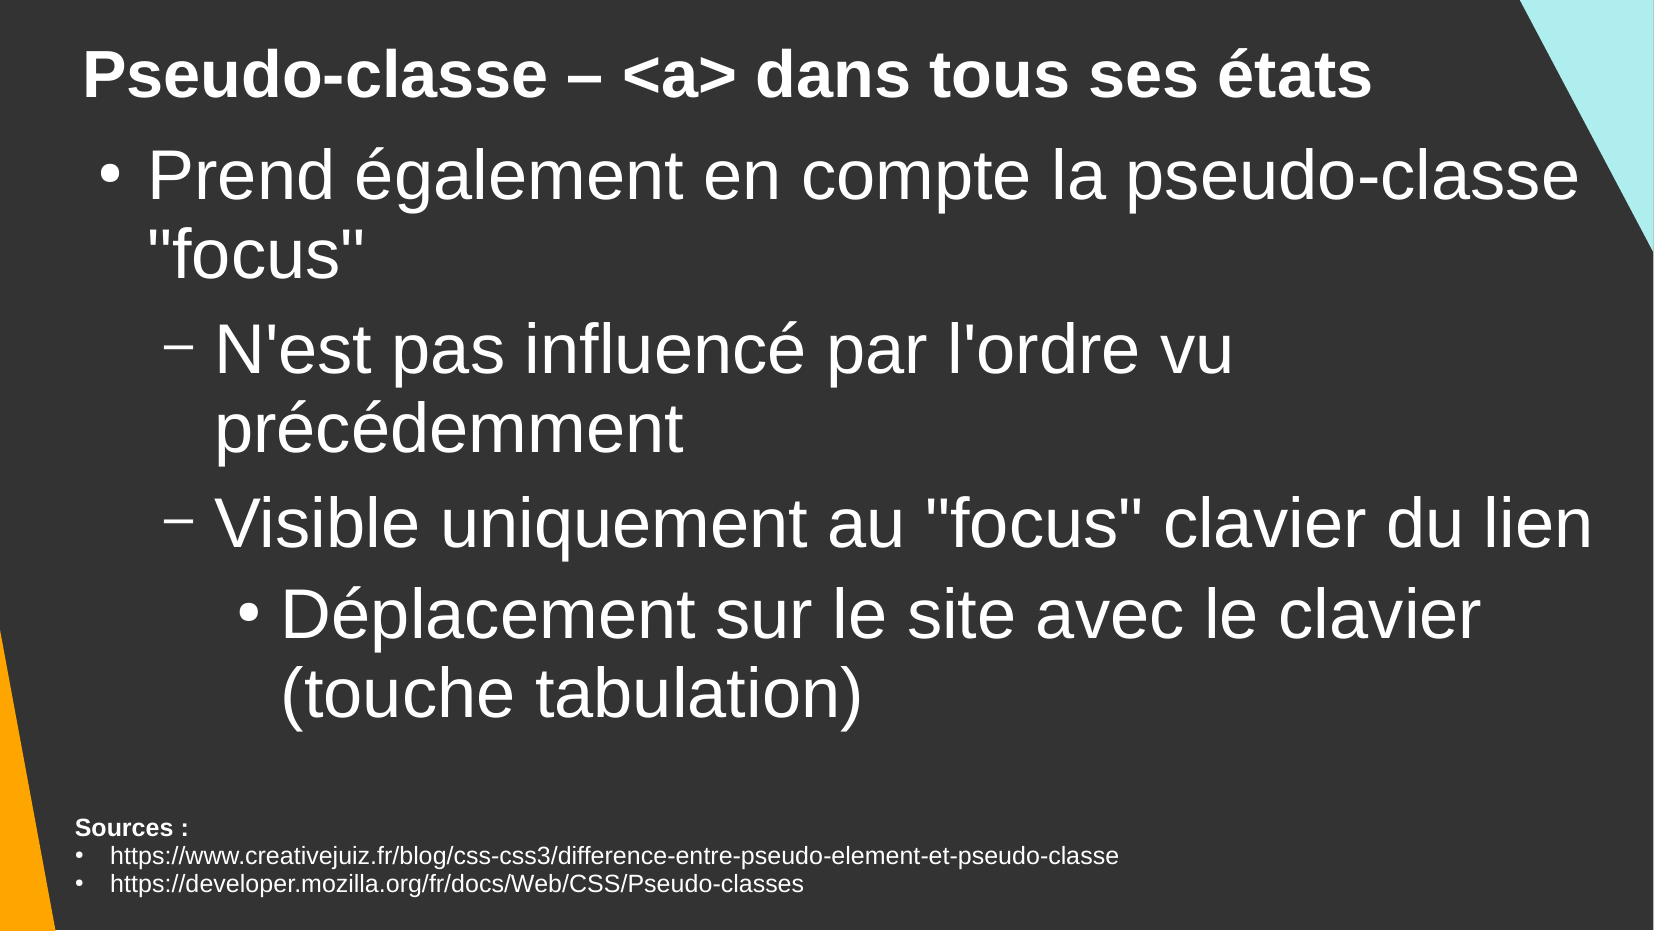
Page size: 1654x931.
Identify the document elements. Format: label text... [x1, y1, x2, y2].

list Prend également en compte la pseudo-classe "focus" N'est pas influencé par l'ordre vu précédemment Visible uniquement au "focus" clavier du lien Déplacement sur le site avec le clavier (touche tabulation) [80, 135, 1605, 745]
text_box [1519, 0, 1654, 254]
title Pseudo-classe – <a> dans tous ses états [82, 37, 1571, 114]
text_box [0, 629, 56, 931]
text_box Sources : https://www.creativejuiz.fr/blog/css-css3/difference-entre-pseudo-element-et-pseudo-classe https://developer.mozilla.org/fr/docs/Web/CSS/Pseudo-classes [60, 806, 1546, 931]
